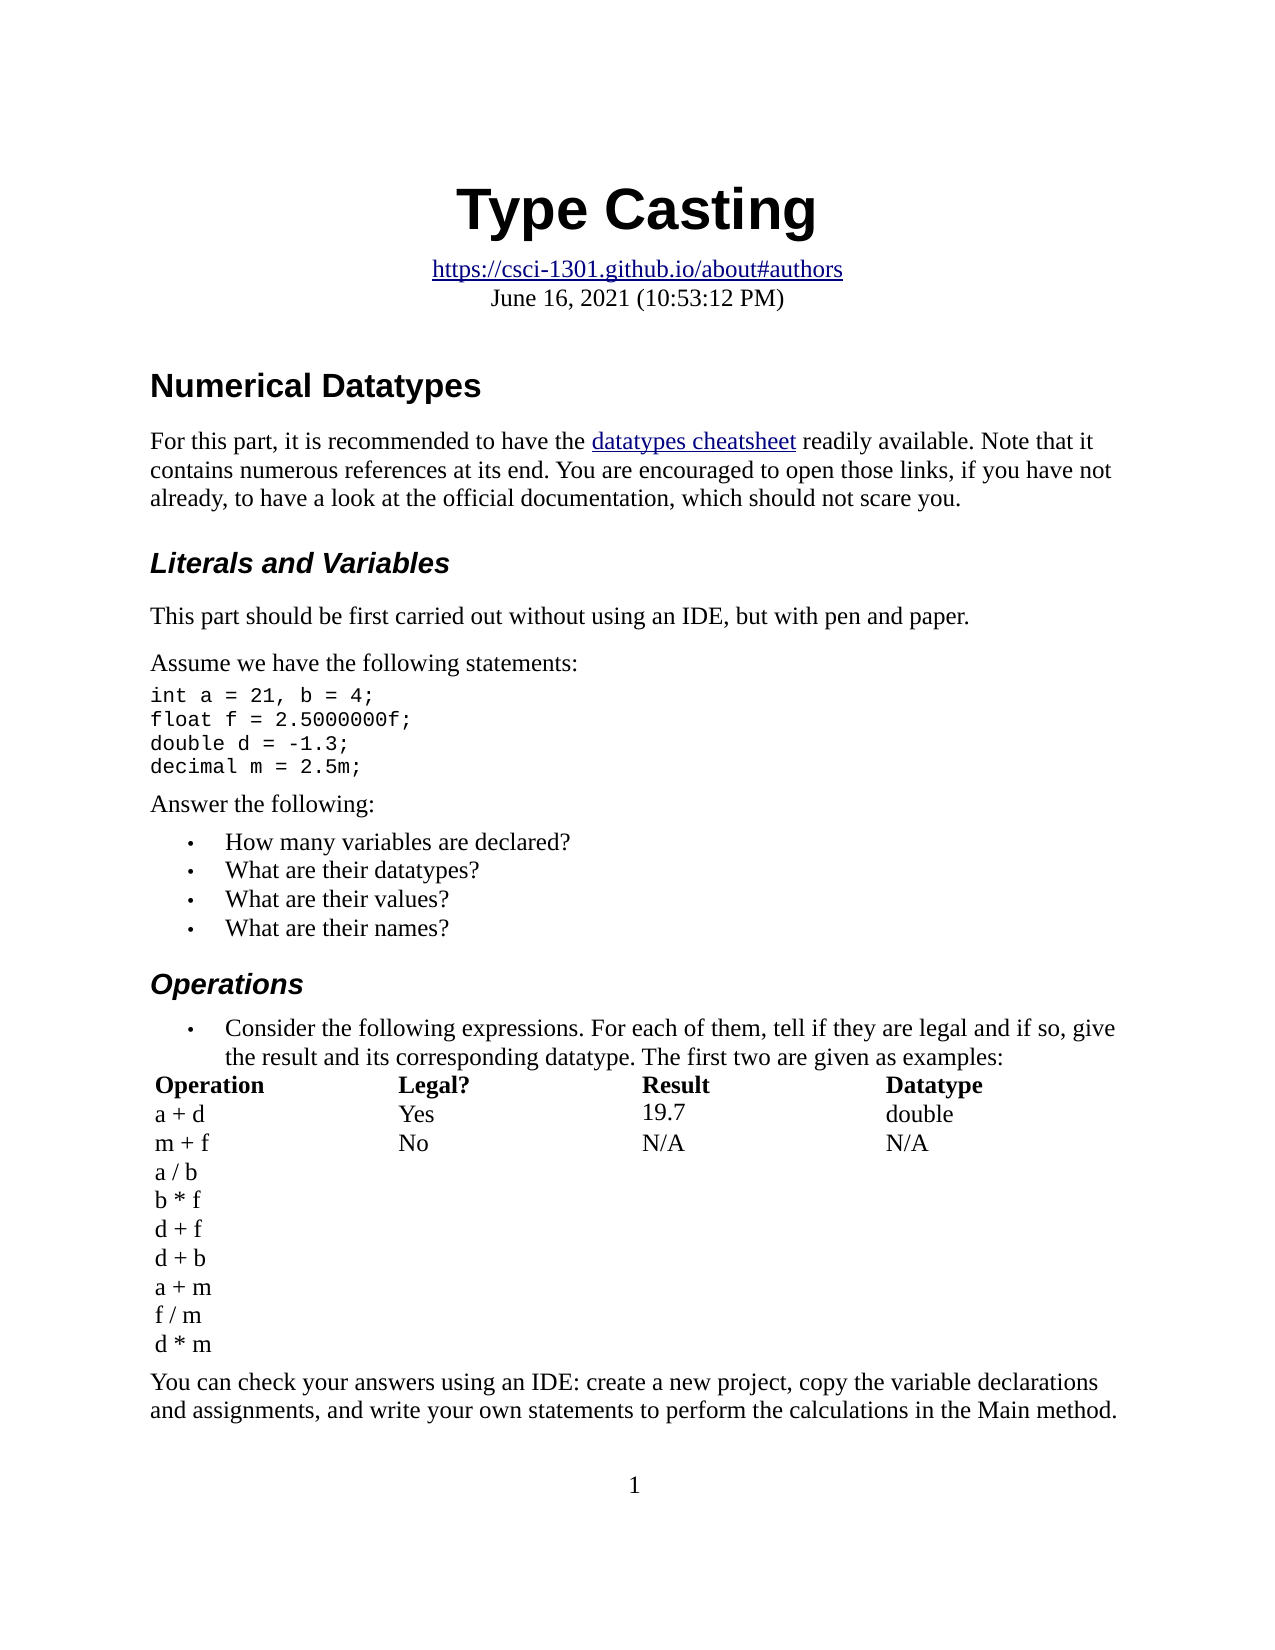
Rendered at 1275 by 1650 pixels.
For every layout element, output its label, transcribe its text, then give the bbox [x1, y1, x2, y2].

table_cell Yes [394, 1099, 637, 1128]
table_cell [881, 1185, 1125, 1214]
table_cell [394, 1329, 637, 1358]
table_cell a / b [150, 1157, 394, 1185]
text float f = 2.5000000f; [150, 709, 1125, 733]
table_cell [638, 1300, 881, 1329]
text int a = 21, b = 4; [150, 686, 1125, 709]
table_cell [638, 1272, 881, 1300]
list Consider the following expressions. For each of them, tell if they are legal and if so, give the result and its corresponding datatype. The first two are given as examples: [187, 1013, 1125, 1070]
table_cell [394, 1185, 637, 1214]
table_cell No [394, 1128, 637, 1157]
table_header Result [638, 1070, 881, 1099]
table_cell [638, 1214, 881, 1243]
table_cell f / m [150, 1300, 394, 1329]
table_cell [881, 1243, 1125, 1272]
text Assume we have the following statements: [150, 648, 1125, 677]
table_header Legal? [394, 1070, 637, 1099]
table_cell [881, 1300, 1125, 1329]
table_cell d + f [150, 1214, 394, 1243]
table_cell d * m [150, 1329, 394, 1358]
table_cell [638, 1157, 881, 1185]
table_cell [881, 1214, 1125, 1243]
table_cell [638, 1185, 881, 1214]
table_cell a + d [150, 1099, 394, 1128]
subtitle Literals and Variables [150, 546, 1125, 580]
list What are their values? [187, 884, 1125, 913]
table_header Operation [150, 1070, 394, 1099]
table_cell [394, 1272, 637, 1300]
table_cell [881, 1329, 1125, 1358]
table_cell [638, 1329, 881, 1358]
table_cell [881, 1157, 1125, 1185]
list How many variables are declared? [187, 827, 1125, 856]
table_cell N/A [638, 1128, 881, 1157]
list What are their names? [187, 913, 1125, 942]
text You can check your answers using an IDE: create a new project, copy the variable declarations and assignments, and write your own statements to perform the calculations in the Main method. [150, 1367, 1125, 1424]
text https://csci-1301.github.io/about#authors [150, 254, 1125, 283]
table_cell a + m [150, 1272, 394, 1300]
table_cell m + f [150, 1128, 394, 1157]
table_cell [394, 1214, 637, 1243]
subtitle Operations [150, 967, 1125, 1000]
table_cell b * f [150, 1185, 394, 1214]
table_cell double [881, 1099, 1125, 1128]
table_cell [394, 1300, 637, 1329]
title Type Casting [150, 175, 1125, 242]
text This part should be first carried out without using an IDE, but with pen and paper. [150, 601, 1125, 630]
text Answer the following: [150, 789, 1125, 818]
table_cell [394, 1243, 637, 1272]
table_cell [638, 1243, 881, 1272]
subtitle Numerical Datatypes [150, 366, 1125, 404]
text decimal m = 2.5m; [150, 756, 1125, 780]
list What are their datatypes? [187, 856, 1125, 884]
table_cell N/A [881, 1128, 1125, 1157]
text For this part, it is recommended to have the datatypes cheatsheet readily available. Note that it contains numerous references at its end. You are encouraged to open those links, if you have not already, to have a look at the official documentation, which should not scare you. [150, 426, 1125, 512]
table_cell d + b [150, 1243, 394, 1272]
text June 16, 2021 (10:53:12 PM) [150, 283, 1125, 312]
table_cell [881, 1272, 1125, 1300]
table_header Datatype [881, 1070, 1125, 1099]
text double d = -1.3; [150, 733, 1125, 756]
table_cell [638, 1099, 881, 1128]
table_cell [394, 1157, 637, 1185]
